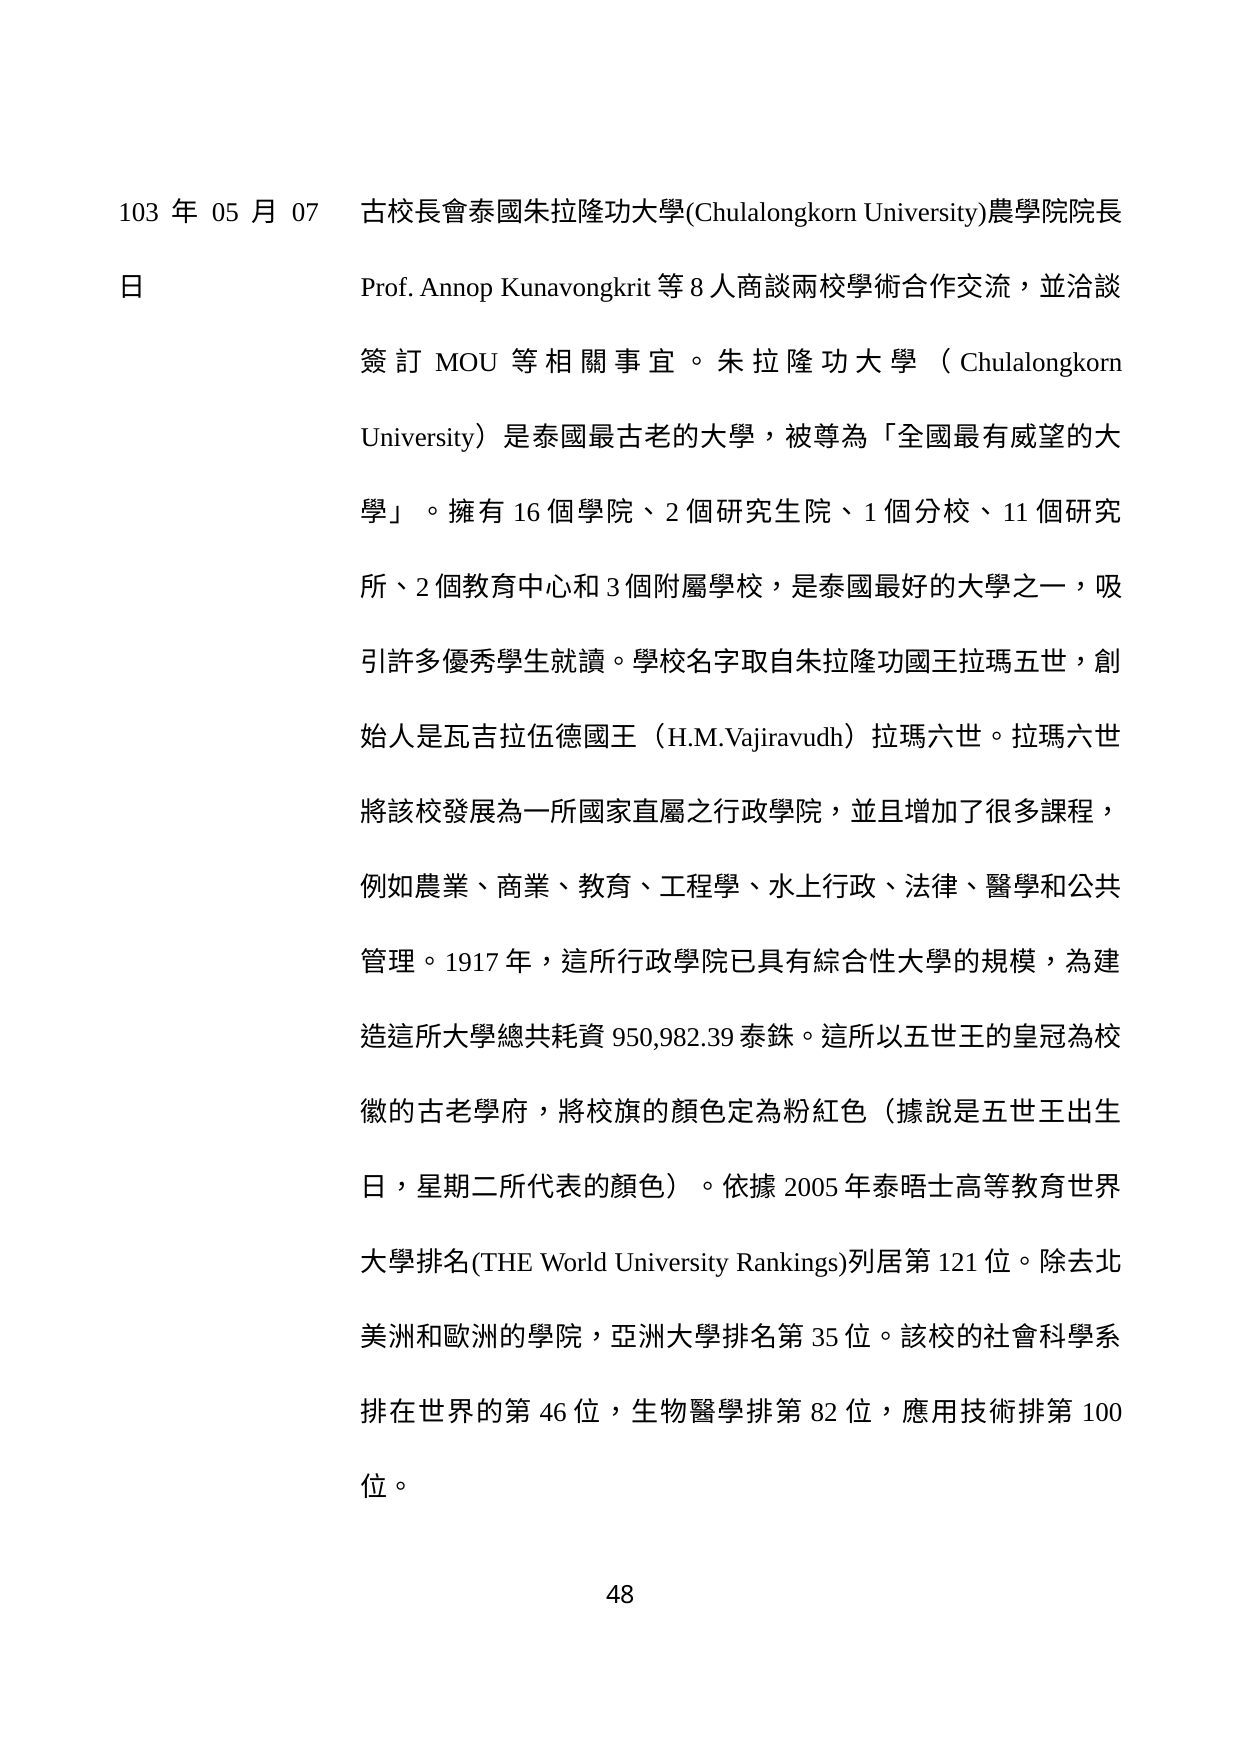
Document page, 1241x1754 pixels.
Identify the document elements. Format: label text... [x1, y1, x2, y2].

table_cell 103年05月07日 [115, 173, 322, 1560]
table_header [115, 135, 322, 172]
table_cell 古校長會泰國朱拉隆功大學(Chulalongkorn University)農學院院長Prof. Annop Kunavongkrit等8人商談兩校學術合作交流，並洽談簽訂MOU等相關事宜。朱拉隆功大學（Chulalongkorn University）是泰國最古老的大學，被尊為「全國最有威望的大學」。擁有16個學院、2個研究生院、1個分校、11個研究所、2個教育中心和3個附屬學校，是泰國最好的大學之一，吸引許多優秀學生就讀。學校名字取自朱拉隆功國王拉瑪五世，創始人是瓦吉拉伍德國王（H.M.Vajiravudh）拉瑪六世。拉瑪六世將該校發展為一所國家直屬之行政學院，並且增加了很多課程，例如農業、商業、教育、工程學、水上行政、法律、醫學和公共管理。1917年，這所行政學院已具有綜合性大學的規模，為建造這所大學總共耗資950,982.39泰銖。這所以五世王的皇冠為校徽的古老學府，將校旗的顏色定為粉紅色（據說是五世王出生日，星期二所代表的顏色）。依據2005年泰晤士高等教育世界大學排名(THE World University Rankings)列居第121位。除去北美洲和歐洲的學院，亞洲大學排名第35位。該校的社會科學系排在世界的第46位，生物醫學排第82位，應用技術排第100位。 [358, 173, 1125, 1560]
table_header [322, 135, 357, 172]
table_cell [322, 173, 357, 1560]
table_header [358, 135, 1125, 172]
